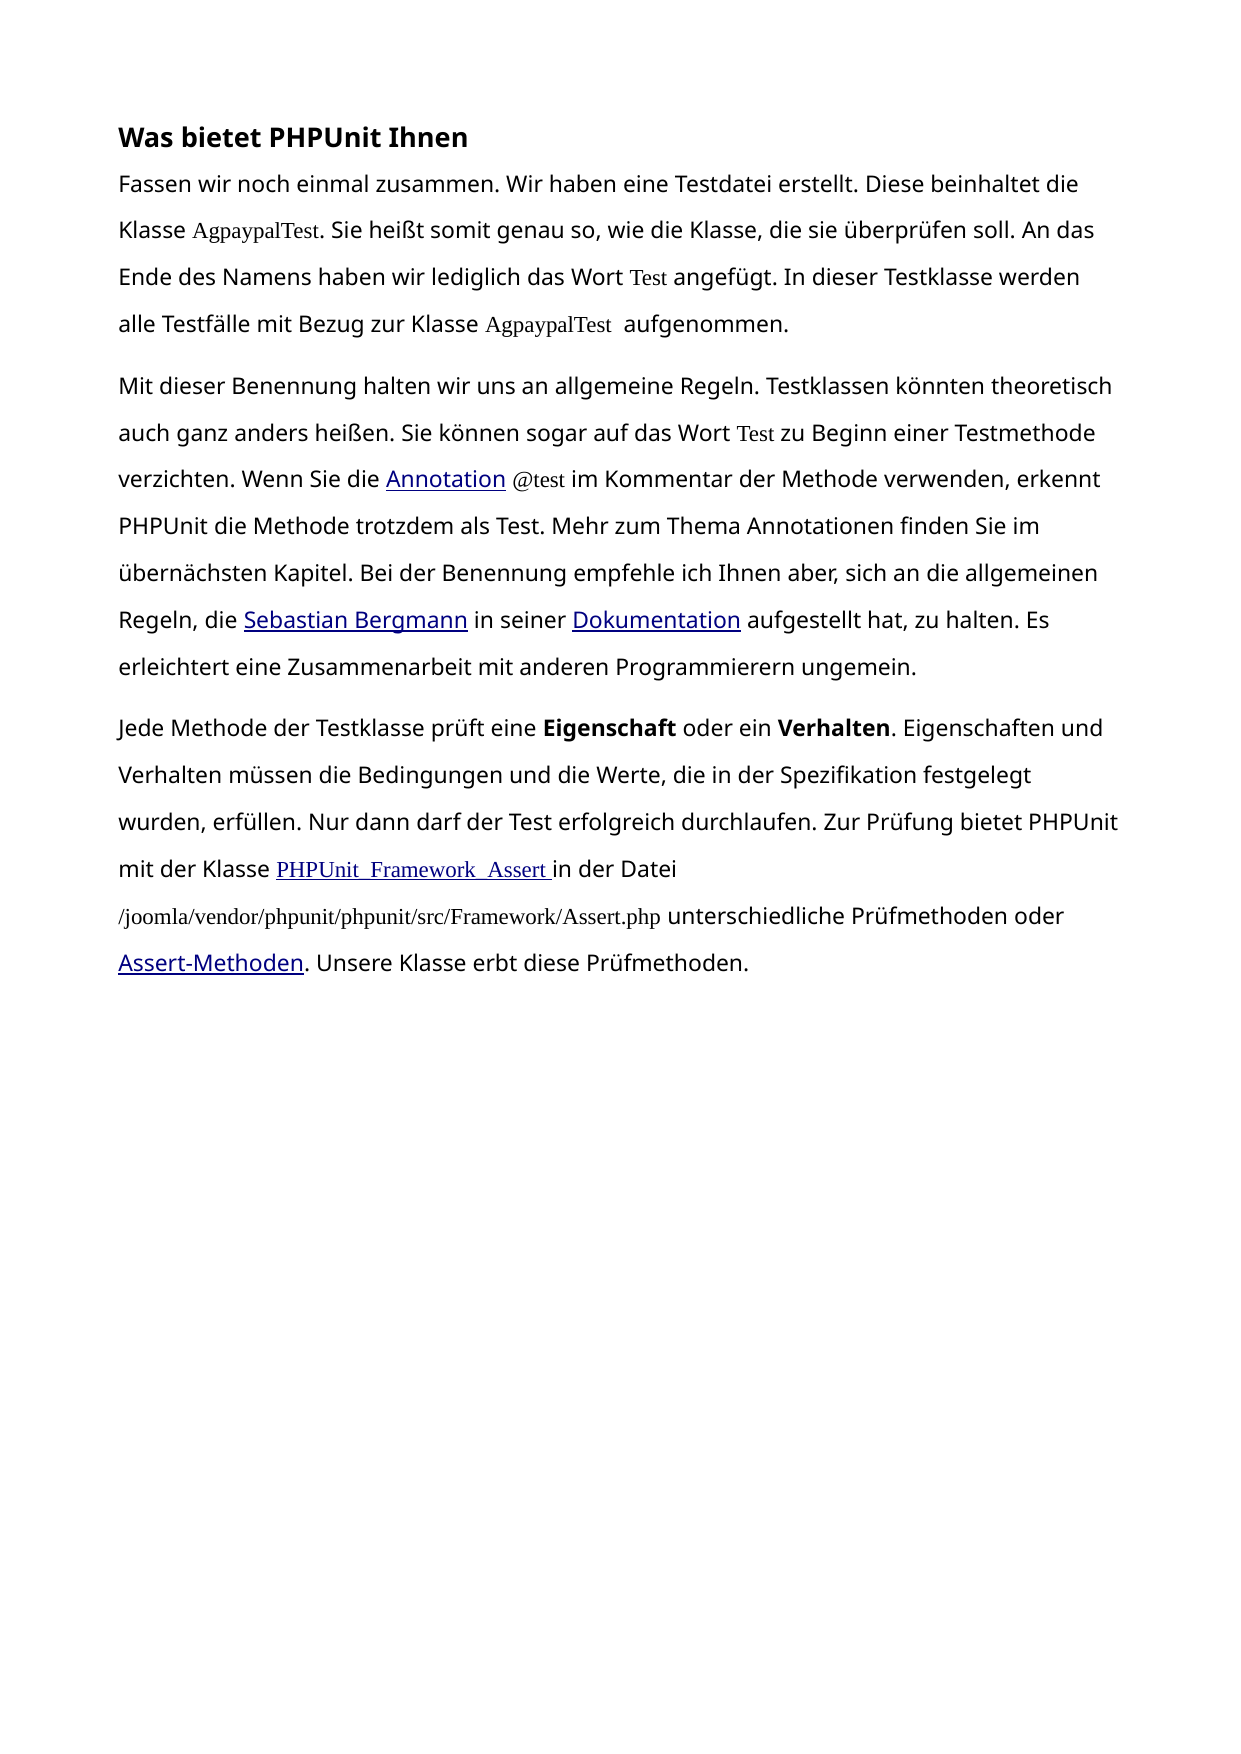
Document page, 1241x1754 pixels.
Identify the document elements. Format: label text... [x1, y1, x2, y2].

text Jede Methode der Testklasse prüft eine Eigenschaft oder ein Verhalten. Eigenschaften und Verhalten müssen die Bedingungen und die Werte, die in der Spezifikation festgelegt wurden, erfüllen. Nur dann darf der Test erfolgreich durchlaufen. Zur Prüfung bietet PHPUnit mit der Klasse PHPUnit_Framework_Assert in der Datei /joomla/vendor/phpunit/phpunit/src/Framework/Assert.php unterschiedliche Prüfmethoden oder Assert-Methoden. Unsere Klasse erbt diese Prüfmethoden. [118, 712, 1122, 978]
text Fassen wir noch einmal zusammen. Wir haben eine Testdatei erstellt. Diese beinhaltet die Klasse AgpaypalTest. Sie heißt somit genau so, wie die Klasse, die sie überprüfen soll. An das Ende des Namens haben wir lediglich das Wort Test angefügt. In dieser Testklasse werden alle Testfälle mit Bezug zur Klasse AgpaypalTest aufgenommen. [118, 167, 1122, 339]
subtitle Was bietet PHPUnit Ihnen [118, 118, 1122, 155]
text Mit dieser Benennung halten wir uns an allgemeine Regeln. Testklassen könnten theoretisch auch ganz anders heißen. Sie können sogar auf das Wort Test zu Beginn einer Testmethode verzichten. Wenn Sie die Annotation @test im Kommentar der Methode verwenden, erkennt PHPUnit die Methode trotzdem als Test. Mehr zum Thema Annotationen finden Sie im übernächsten Kapitel. Bei der Benennung empfehle ich Ihnen aber, sich an die allgemeinen Regeln, die Sebastian Bergmann in seiner Dokumentation aufgestellt hat, zu halten. Es erleichtert eine Zusammenarbeit mit anderen Programmierern ungemein. [118, 369, 1122, 682]
